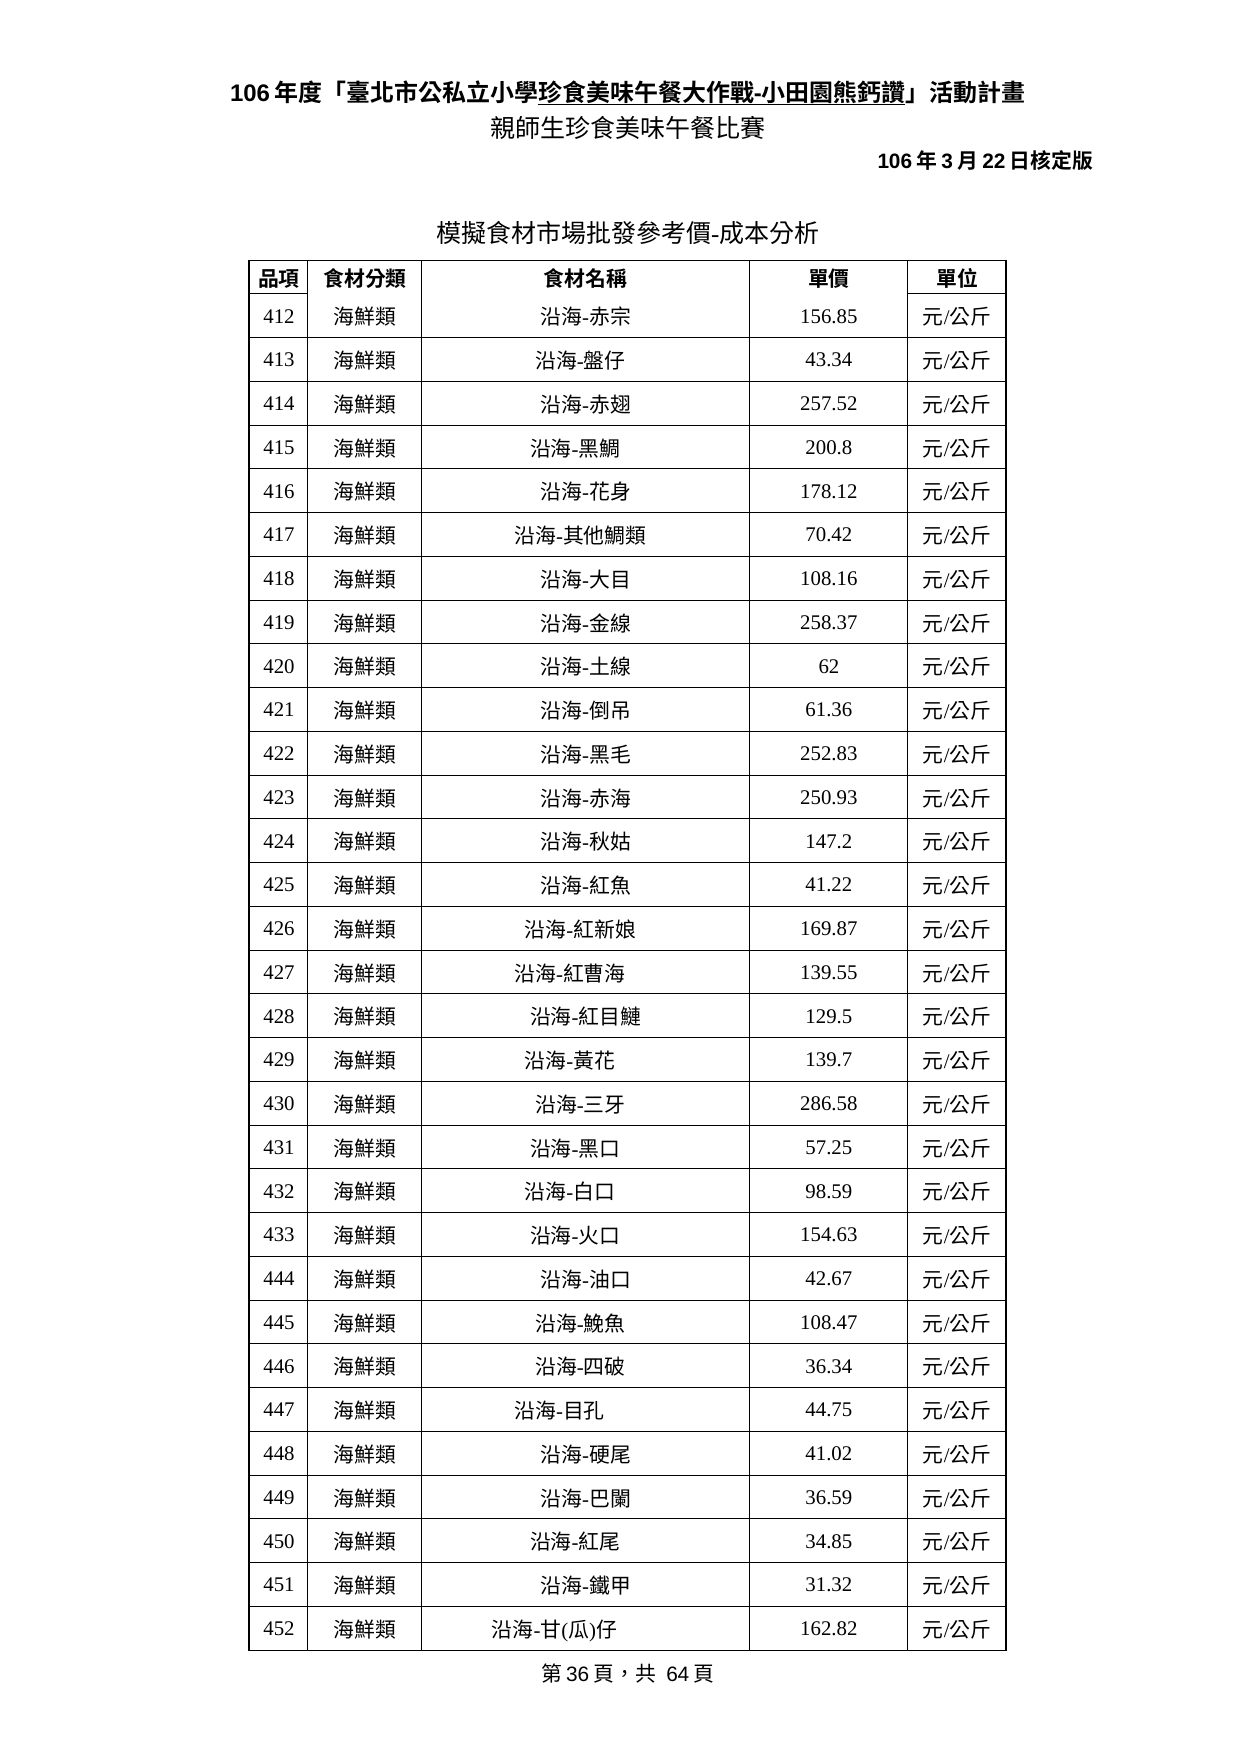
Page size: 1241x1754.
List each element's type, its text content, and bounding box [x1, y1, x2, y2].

table_cell 424 [250, 819, 307, 862]
table_cell 元/公斤 [908, 907, 1005, 949]
table_cell 海鮮類 [308, 1169, 421, 1212]
table_cell 元/公斤 [908, 1213, 1005, 1256]
table_cell 451 [250, 1563, 307, 1606]
table_cell 元/公斤 [908, 732, 1005, 774]
table_cell 海鮮類 [308, 1257, 421, 1299]
table_cell 423 [250, 776, 307, 818]
table_cell 286.58 [750, 1082, 907, 1124]
table_cell 445 [250, 1301, 307, 1343]
table_cell 414 [250, 382, 307, 424]
table_cell 單價 [750, 261, 907, 293]
table_cell 432 [250, 1169, 307, 1212]
table_cell 元/公斤 [908, 1432, 1005, 1474]
table_cell 430 [250, 1082, 307, 1124]
table_cell 沿海-鐵甲 [422, 1563, 749, 1606]
table_cell 元/公斤 [908, 601, 1005, 643]
table_cell 沿海-花身 [422, 469, 749, 512]
table_cell 57.25 [750, 1126, 907, 1168]
table_cell 415 [250, 426, 307, 468]
table_cell 元/公斤 [908, 1563, 1005, 1606]
table_cell 元/公斤 [908, 688, 1005, 731]
table_cell 沿海-黑鯛 [422, 426, 749, 468]
table_cell 200.8 [750, 426, 907, 468]
table_cell 海鮮類 [308, 644, 421, 687]
table_cell 元/公斤 [908, 951, 1005, 993]
table_cell 450 [250, 1519, 307, 1562]
table_cell 421 [250, 688, 307, 731]
table_cell 元/公斤 [908, 338, 1005, 381]
table_cell 元/公斤 [908, 994, 1005, 1037]
table_cell 海鮮類 [308, 1213, 421, 1256]
table_cell 海鮮類 [308, 513, 421, 556]
table_cell 70.42 [750, 513, 907, 556]
table_header 模擬食材市場批發參考價-成本分析 [249, 203, 1006, 260]
table_cell 海鮮類 [308, 1476, 421, 1518]
table_cell 海鮮類 [308, 426, 421, 468]
table_cell 425 [250, 863, 307, 906]
table_cell 沿海-鮸魚 [422, 1301, 749, 1343]
table_cell 元/公斤 [908, 1126, 1005, 1168]
table_cell 178.12 [750, 469, 907, 512]
table_cell 沿海-紅魚 [422, 863, 749, 906]
table_cell 元/公斤 [908, 1082, 1005, 1124]
table_cell 沿海-甘(瓜)仔 [422, 1607, 749, 1649]
table_cell 元/公斤 [908, 1388, 1005, 1431]
table_cell 海鮮類 [308, 293, 421, 337]
table_cell 44.75 [750, 1388, 907, 1431]
table_cell 250.93 [750, 776, 907, 818]
table_cell 98.59 [750, 1169, 907, 1212]
table_cell 129.5 [750, 994, 907, 1037]
table_cell 418 [250, 557, 307, 599]
table_cell 42.67 [750, 1257, 907, 1299]
table_cell 沿海-白口 [422, 1169, 749, 1212]
table_cell 433 [250, 1213, 307, 1256]
table_cell 海鮮類 [308, 338, 421, 381]
table_cell 428 [250, 994, 307, 1037]
table_cell 元/公斤 [908, 1476, 1005, 1518]
table_cell 36.59 [750, 1476, 907, 1518]
table_cell 海鮮類 [308, 1344, 421, 1387]
table_cell 427 [250, 951, 307, 993]
table_cell 元/公斤 [908, 1344, 1005, 1387]
table_cell 沿海-盤仔 [422, 338, 749, 381]
table_cell 品項 [250, 261, 307, 293]
table_cell 417 [250, 513, 307, 556]
table_cell 258.37 [750, 601, 907, 643]
table_cell 沿海-黑毛 [422, 732, 749, 774]
table_cell 海鮮類 [308, 819, 421, 862]
table_cell 元/公斤 [908, 513, 1005, 556]
table_cell 單位 [908, 261, 1005, 293]
table_cell 446 [250, 1344, 307, 1387]
table_cell 沿海-目孔 [422, 1388, 749, 1431]
table_cell 海鮮類 [308, 994, 421, 1037]
table_cell 海鮮類 [308, 1301, 421, 1343]
table_cell 元/公斤 [908, 863, 1005, 906]
table_cell 海鮮類 [308, 732, 421, 774]
table_cell 452 [250, 1607, 307, 1649]
table_cell 413 [250, 338, 307, 381]
table_cell 416 [250, 469, 307, 512]
table_cell 43.34 [750, 338, 907, 381]
table_cell 元/公斤 [908, 382, 1005, 424]
table_cell 420 [250, 644, 307, 687]
table_cell 元/公斤 [908, 1301, 1005, 1343]
table_cell 元/公斤 [908, 469, 1005, 512]
table_cell 沿海-巴闌 [422, 1476, 749, 1518]
table_cell 元/公斤 [908, 1519, 1005, 1562]
table_cell 沿海-四破 [422, 1344, 749, 1387]
table_cell 448 [250, 1432, 307, 1474]
table_cell 元/公斤 [908, 1607, 1005, 1649]
table_cell 沿海-大目 [422, 557, 749, 599]
table_cell 147.2 [750, 819, 907, 862]
table_cell 447 [250, 1388, 307, 1431]
table_cell 海鮮類 [308, 1432, 421, 1474]
table_cell 沿海-紅新娘 [422, 907, 749, 949]
table_cell 沿海-秋姑 [422, 819, 749, 862]
table_cell 139.7 [750, 1038, 907, 1081]
table_cell 沿海-油口 [422, 1257, 749, 1299]
table_cell 沿海-硬尾 [422, 1432, 749, 1474]
table_cell 元/公斤 [908, 819, 1005, 862]
table_cell 431 [250, 1126, 307, 1168]
table_cell 海鮮類 [308, 1607, 421, 1649]
table_cell 426 [250, 907, 307, 949]
table_cell 156.85 [750, 293, 907, 337]
table_cell 449 [250, 1476, 307, 1518]
table_cell 海鮮類 [308, 907, 421, 949]
table_cell 沿海-黃花 [422, 1038, 749, 1081]
table_cell 海鮮類 [308, 1038, 421, 1081]
table_cell 食材名稱 [422, 261, 749, 293]
table_cell 沿海-倒吊 [422, 688, 749, 731]
table_cell 海鮮類 [308, 863, 421, 906]
table_cell 海鮮類 [308, 1082, 421, 1124]
table_cell 海鮮類 [308, 1563, 421, 1606]
table_cell 海鮮類 [308, 601, 421, 643]
table_cell 沿海-赤宗 [422, 293, 749, 337]
table_cell 沿海-土線 [422, 644, 749, 687]
table_cell 沿海-紅目鰱 [422, 994, 749, 1037]
table_cell 139.55 [750, 951, 907, 993]
table_cell 海鮮類 [308, 951, 421, 993]
table_cell 162.82 [750, 1607, 907, 1649]
table_cell 元/公斤 [908, 426, 1005, 468]
table_cell 41.22 [750, 863, 907, 906]
table_cell 154.63 [750, 1213, 907, 1256]
table_cell 108.16 [750, 557, 907, 599]
table_cell 412 [250, 294, 307, 337]
table_cell 元/公斤 [908, 776, 1005, 818]
table_cell 沿海-赤海 [422, 776, 749, 818]
table_cell 海鮮類 [308, 1388, 421, 1431]
table_cell 108.47 [750, 1301, 907, 1343]
table_cell 沿海-紅尾 [422, 1519, 749, 1562]
table_cell 沿海-金線 [422, 601, 749, 643]
table_cell 海鮮類 [308, 557, 421, 599]
table_cell 沿海-火口 [422, 1213, 749, 1256]
table_cell 252.83 [750, 732, 907, 774]
table_cell 沿海-紅曹海 [422, 951, 749, 993]
table_cell 422 [250, 732, 307, 774]
table_cell 62 [750, 644, 907, 687]
table_cell 元/公斤 [908, 1169, 1005, 1212]
table_cell 257.52 [750, 382, 907, 424]
table_cell 36.34 [750, 1344, 907, 1387]
table_cell 海鮮類 [308, 1126, 421, 1168]
table_cell 元/公斤 [908, 1038, 1005, 1081]
table_cell 海鮮類 [308, 688, 421, 731]
table_cell 61.36 [750, 688, 907, 731]
table_cell 海鮮類 [308, 382, 421, 424]
table_cell 元/公斤 [908, 644, 1005, 687]
table_cell 元/公斤 [908, 294, 1005, 337]
table_cell 沿海-赤翅 [422, 382, 749, 424]
table_cell 元/公斤 [908, 1257, 1005, 1299]
table_cell 429 [250, 1038, 307, 1081]
table_cell 沿海-三牙 [422, 1082, 749, 1124]
table_cell 海鮮類 [308, 776, 421, 818]
table_cell 沿海-其他鯛類 [422, 513, 749, 556]
table_cell 169.87 [750, 907, 907, 949]
table_cell 元/公斤 [908, 557, 1005, 599]
table_cell 沿海-黑口 [422, 1126, 749, 1168]
table_cell 食材分類 [308, 261, 421, 293]
table_cell 444 [250, 1257, 307, 1299]
table_cell 31.32 [750, 1563, 907, 1606]
table_cell 34.85 [750, 1519, 907, 1562]
table_cell 41.02 [750, 1432, 907, 1474]
table_cell 海鮮類 [308, 469, 421, 512]
table_cell 海鮮類 [308, 1519, 421, 1562]
table_cell 419 [250, 601, 307, 643]
